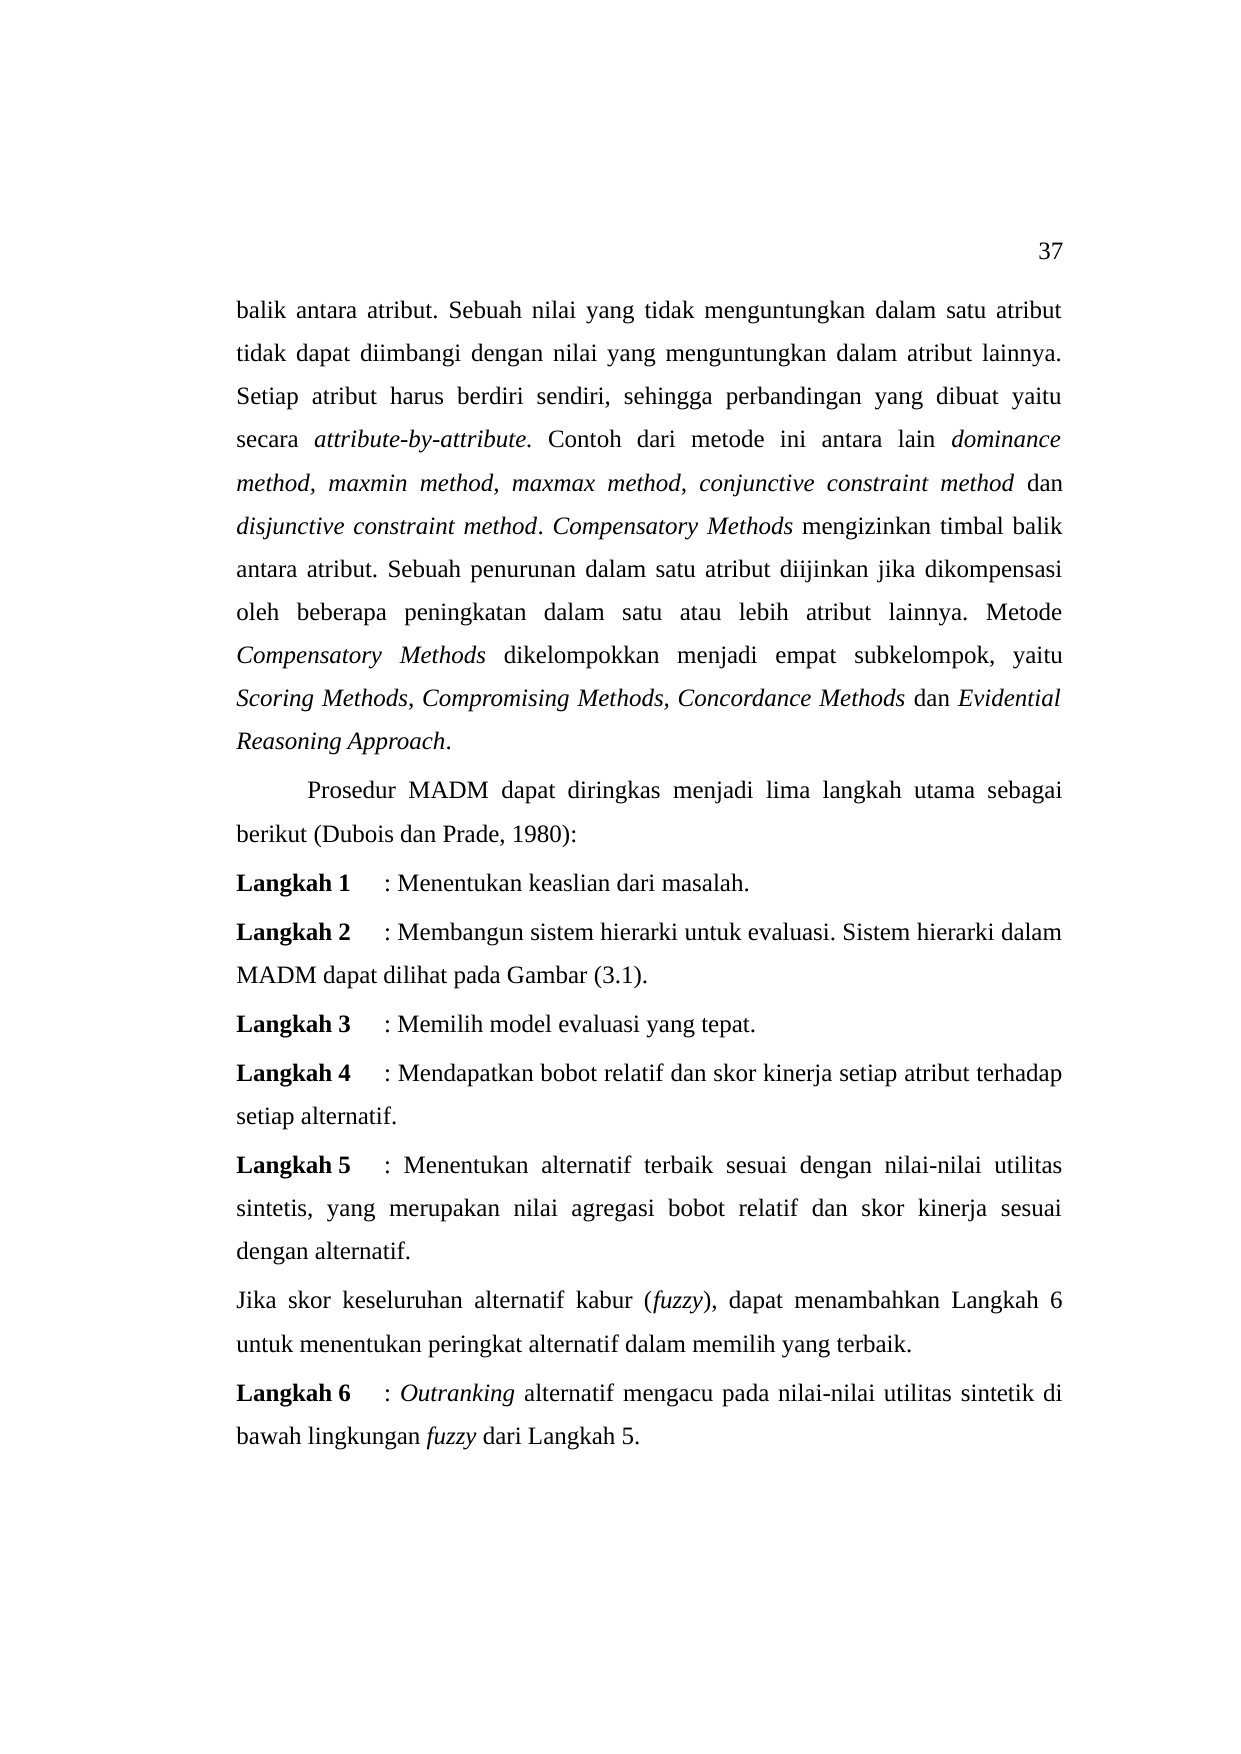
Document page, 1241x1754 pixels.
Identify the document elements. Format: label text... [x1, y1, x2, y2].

text Langkah 3 : Memilih model evaluasi yang tepat. [236, 1009, 1063, 1038]
text Langkah 5 : Menentukan alternatif terbaik sesuai dengan nilai-nilai utilitas sintetis, yang merupakan nilai agregasi bobot relatif dan skor kinerja sesuai dengan alternatif. [236, 1150, 1063, 1265]
text Jika skor keseluruhan alternatif kabur (fuzzy), dapat menambahkan Langkah 6 untuk menentukan peringkat alternatif dalam memilih yang terbaik. [236, 1286, 1063, 1357]
text balik antara atribut. Sebuah nilai yang tidak menguntungkan dalam satu atribut tidak dapat diimbangi dengan nilai yang menguntungkan dalam atribut lainnya. Setiap atribut harus berdiri sendiri, sehingga perbandingan yang dibuat yaitu secara attribute-by-attribute. Contoh dari metode ini antara lain dominance method, maxmin method, maxmax method, conjunctive constraint method dan disjunctive constraint method. Compensatory Methods mengizinkan timbal balik antara atribut. Sebuah penurunan dalam satu atribut diijinkan jika dikompensasi oleh beberapa peningkatan dalam satu atau lebih atribut lainnya. Metode Compensatory Methods dikelompokkan menjadi empat subkelompok, yaitu Scoring Methods, Compromising Methods, Concordance Methods dan Evidential Reasoning Approach. [236, 295, 1063, 755]
text Langkah 6 : Outranking alternatif mengacu pada nilai-nilai utilitas sintetik di bawah lingkungan fuzzy dari Langkah 5. [236, 1378, 1063, 1449]
text Prosedur MADM dapat diringkas menjadi lima langkah utama sebagai berikut (Dubois dan Prade, 1980): [236, 776, 1063, 847]
text Langkah 2 : Membangun sistem hierarki untuk evaluasi. Sistem hierarki dalam MADM dapat dilihat pada Gambar (3.1). [236, 917, 1063, 989]
text Langkah 4 : Mendapatkan bobot relatif dan skor kinerja setiap atribut terhadap setiap alternatif. [236, 1058, 1063, 1130]
text Langkah 1 : Menentukan keaslian dari masalah. [236, 868, 1063, 896]
